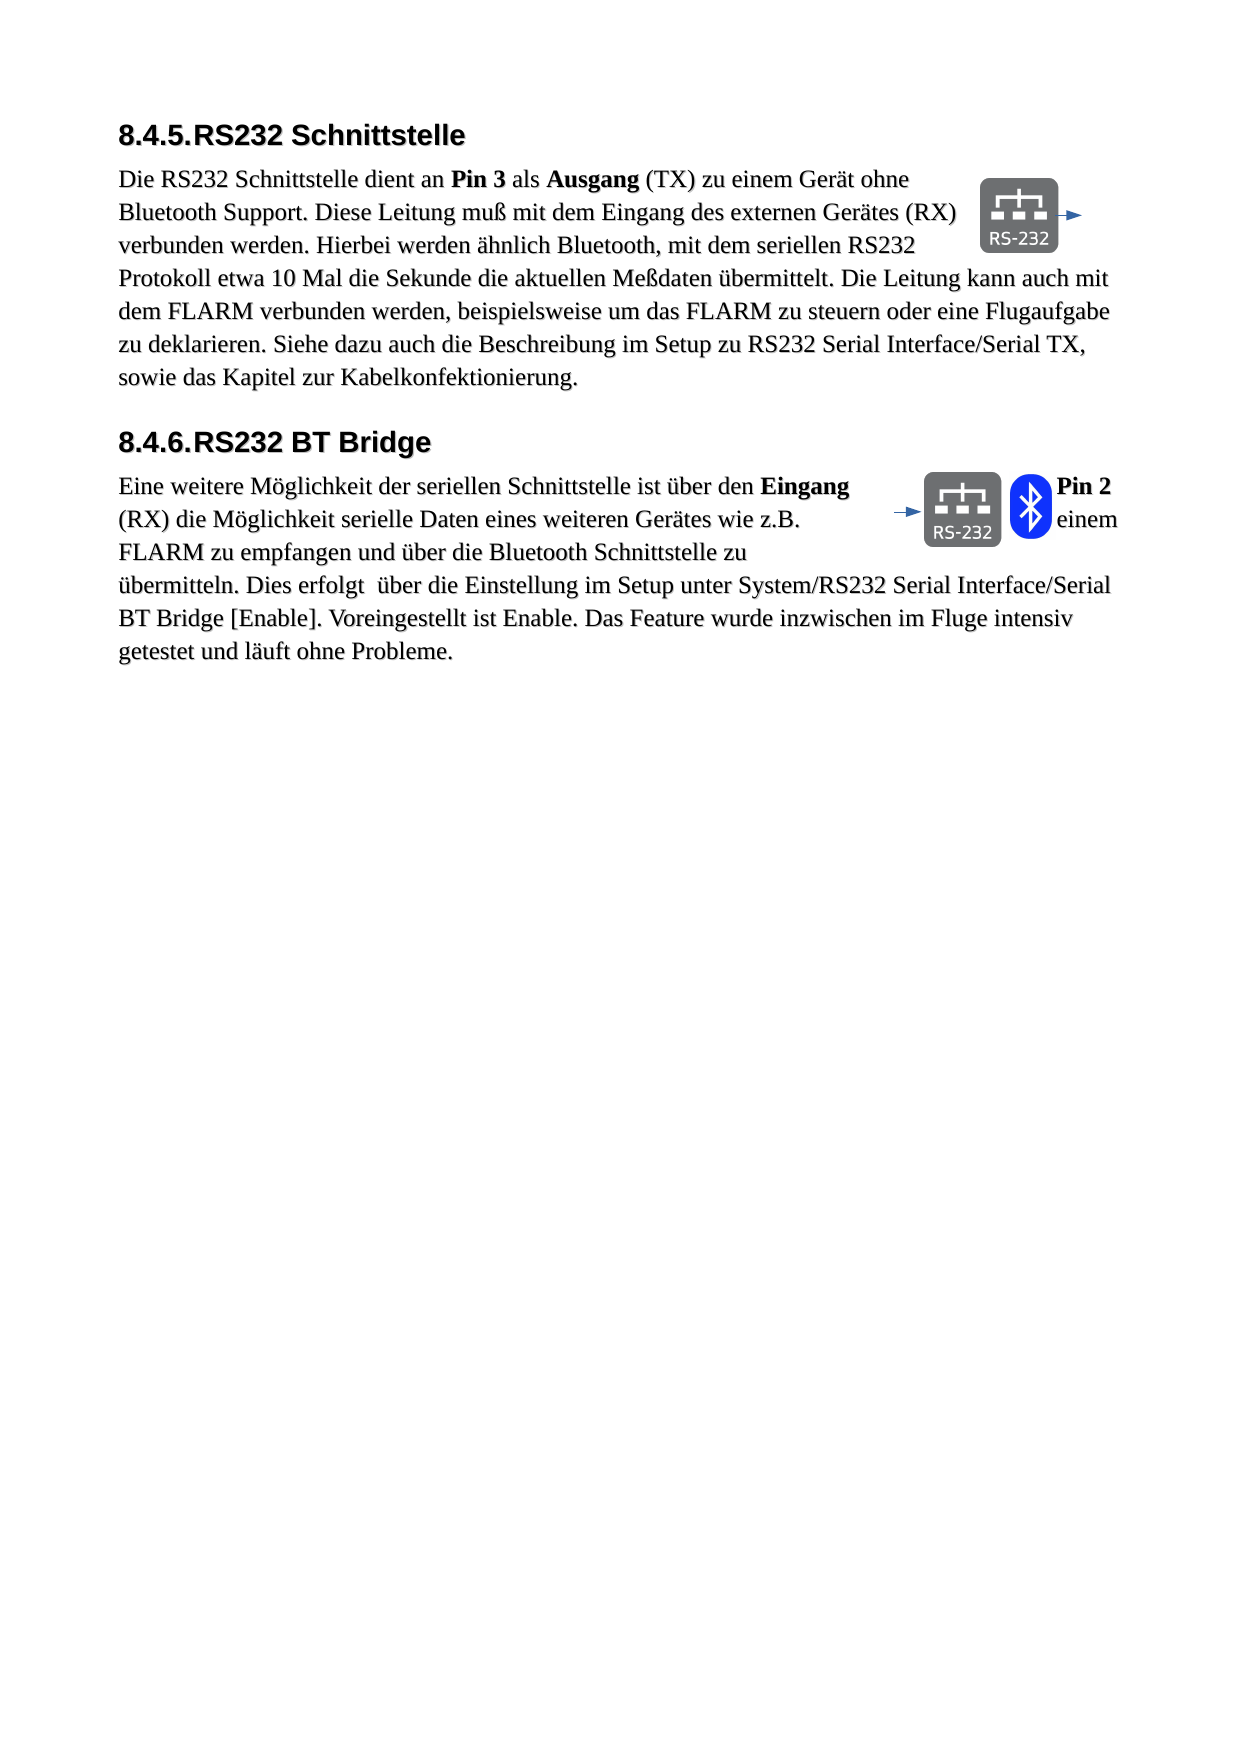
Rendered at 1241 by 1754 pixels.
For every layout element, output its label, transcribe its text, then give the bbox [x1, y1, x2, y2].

picture [1008, 471, 1057, 540]
picture [921, 472, 1004, 547]
subtitle RS232 BT Bridge [118, 425, 1122, 458]
text Die RS232 Schnittstelle dient an Pin 3 als Ausgang (TX) zu einem Gerät ohne Bluetooth Support. Diese Leitung muß mit dem Eingang des externen Gerätes (RX) verbunden werden. Hierbei werden ähnlich Bluetooth, mit dem seriellen RS232 Protokoll etwa 10 Mal die Sekunde die aktuellen Meßdaten übermittelt. Die Leitung kann auch mit dem FLARM verbunden werden, beispielsweise um das FLARM zu steuern oder eine Flugaufgabe zu deklarieren. Siehe dazu auch die Beschreibung im Setup zu RS232 Serial Interface/Serial TX, sowie das Kapitel zur Kabelkonfektionierung. [118, 164, 1122, 391]
subtitle RS232 Schnittstelle [118, 118, 1122, 152]
picture [977, 178, 1060, 253]
text Eine weitere Möglichkeit der seriellen Schnittstelle ist über den Eingang Pin 2 (RX) die Möglichkeit serielle Daten eines weiteren Gerätes wie z.B. einem FLARM zu empfangen und über die Bluetooth Schnittstelle zu übermitteln. Dies erfolgt über die Einstellung im Setup unter System/RS232 Serial Interface/Serial BT Bridge [Enable]. Voreingestellt ist Enable. Das Feature wurde inzwischen im Fluge intensiv getestet und läuft ohne Probleme. [118, 471, 1122, 665]
